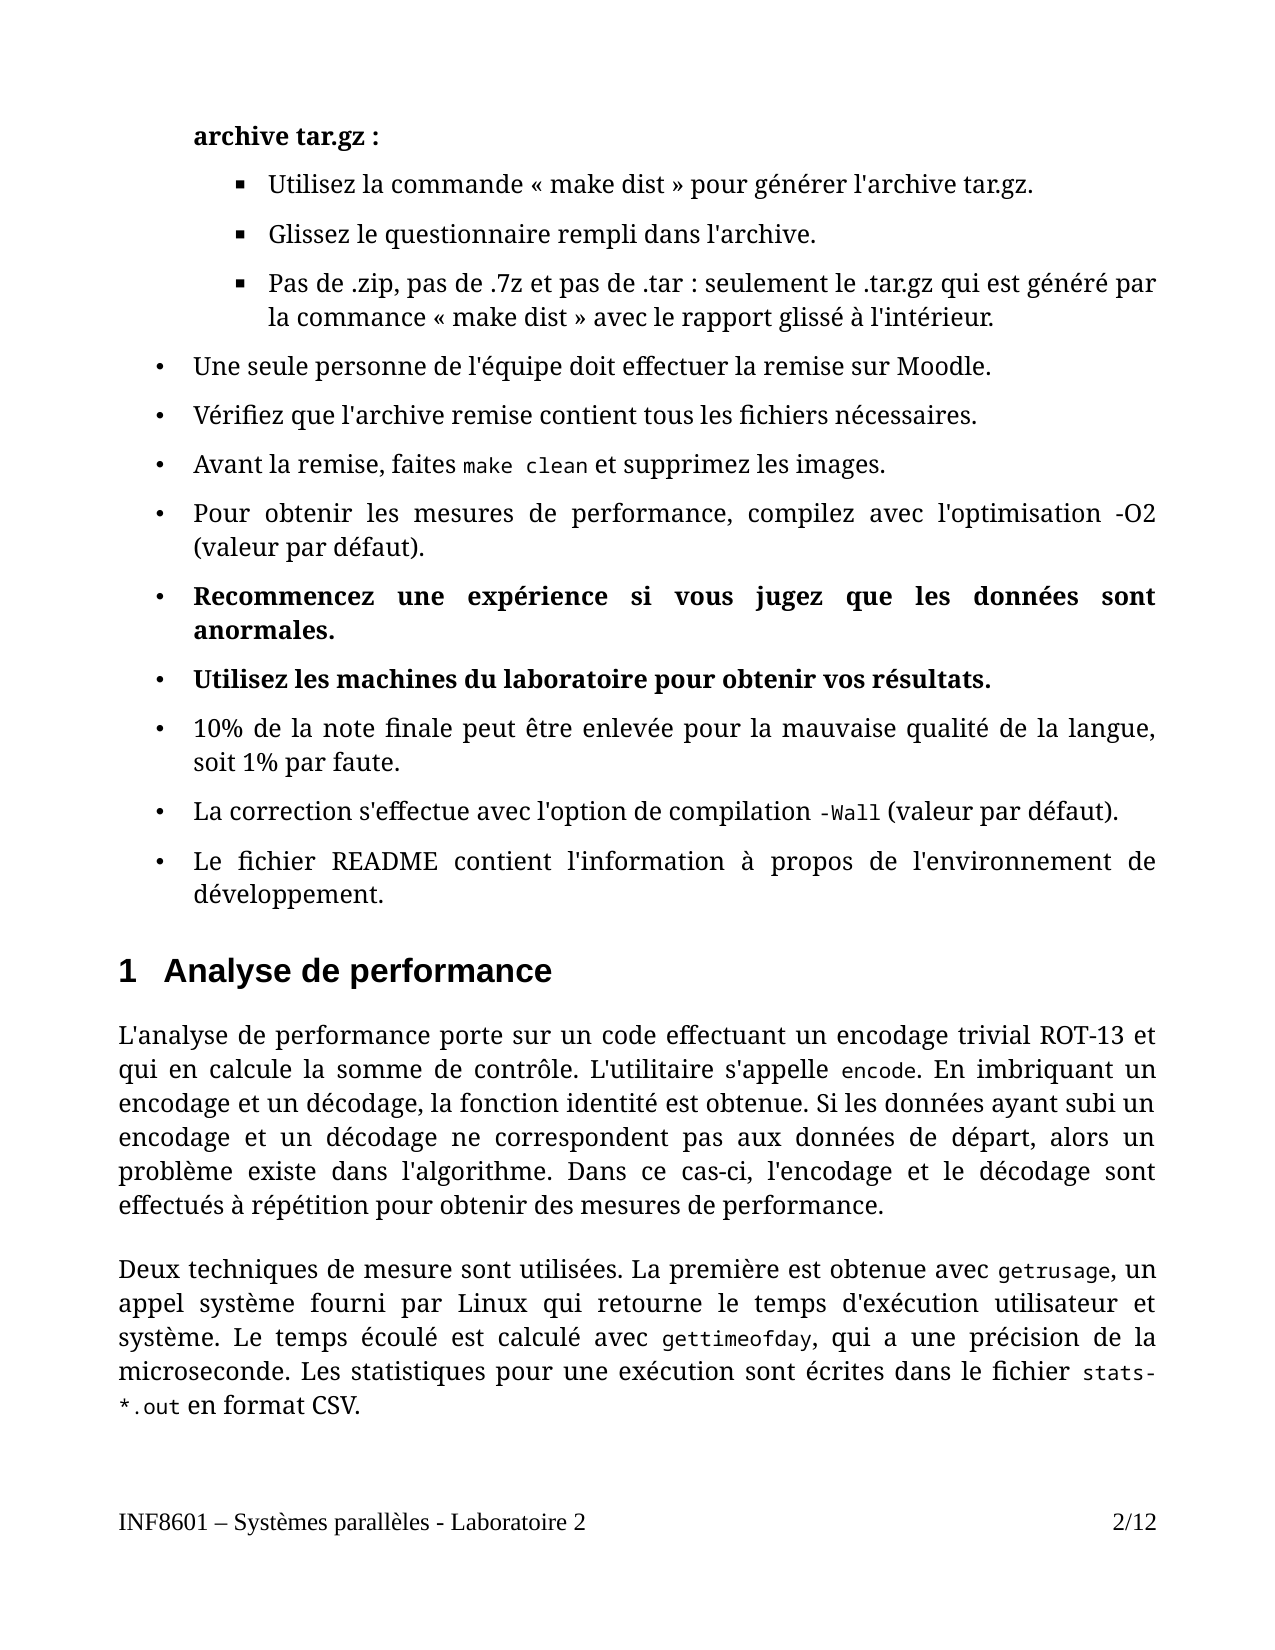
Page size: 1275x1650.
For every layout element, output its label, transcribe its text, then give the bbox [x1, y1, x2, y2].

list Vérifiez que l'archive remise contient tous les fichiers nécessaires. [156, 397, 1157, 432]
list Glissez le questionnaire rempli dans l'archive. [231, 216, 1157, 250]
list Recommencez une expérience si vous jugez que les données sont anormales. [156, 579, 1157, 647]
list La correction s'effectue avec l'option de compilation -Wall (valeur par défaut). [156, 794, 1157, 828]
list Utilisez la commande « make dist » pour générer l'archive tar.gz. [231, 167, 1157, 201]
list Le fichier README contient l'information à propos de l'environnement de développement. [156, 843, 1157, 911]
list Avant la remise, faites make clean et supprimez les images. [156, 447, 1157, 481]
list Pour obtenir les mesures de performance, compilez avec l'optimisation -O2 (valeur par défaut). [156, 496, 1157, 564]
subtitle Analyse de performance [118, 951, 1157, 990]
list archive tar.gz : [156, 118, 1157, 152]
list Pas de .zip, pas de .7z et pas de .tar : seulement le .tar.gz qui est généré par la commance « make dist » avec le rapport glissé à l'intérieur. [231, 265, 1157, 333]
text Deux techniques de mesure sont utilisées. La première est obtenue avec getrusage, un appel système fourni par Linux qui retourne le temps d'exécution utilisateur et système. Le temps écoulé est calculé avec gettimeofday, qui a une précision de la microseconde. Les statistiques pour une exécution sont écrites dans le fichier stats-*.out en format CSV. [118, 1252, 1157, 1422]
list Une seule personne de l'équipe doit effectuer la remise sur Moodle. [156, 348, 1157, 382]
list 10% de la note finale peut être enlevée pour la mauvaise qualité de la langue, soit 1% par faute. [156, 711, 1157, 779]
list Utilisez les machines du laboratoire pour obtenir vos résultats. [156, 662, 1157, 696]
text L'analyse de performance porte sur un code effectuant un encodage trivial ROT-13 et qui en calcule la somme de contrôle. L'utilitaire s'appelle encode. En imbriquant un encodage et un décodage, la fonction identité est obtenue. Si les données ayant subi un encodage et un décodage ne correspondent pas aux données de départ, alors un problème existe dans l'algorithme. Dans ce cas-ci, l'encodage et le décodage sont effectués à répétition pour obtenir des mesures de performance. [118, 1017, 1157, 1222]
